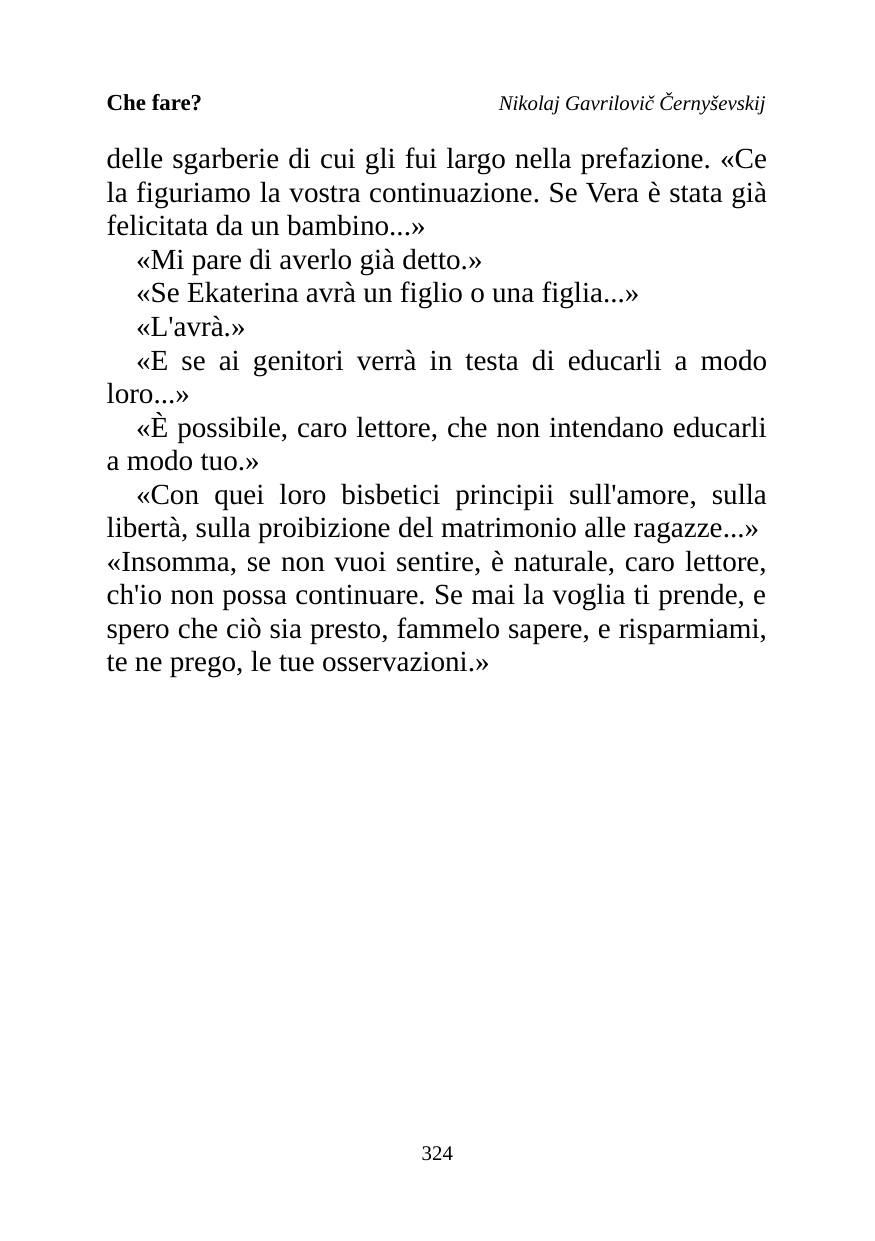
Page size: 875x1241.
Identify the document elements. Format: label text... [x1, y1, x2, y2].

text «L'avrà.» [106, 309, 768, 343]
text «Mi pare di averlo già detto.» [106, 242, 768, 276]
text «E se ai genitori verrà in testa di educarli a modo loro...» [106, 343, 768, 410]
text delle sgarberie di cui gli fui largo nella prefazione. «Ce la figuriamo la vostra continuazione. Se Vera è stata già felicitata da un bambino...» [106, 141, 768, 242]
text «Con quei loro bisbetici principii sull'amore, sulla libertà, sulla proibizione del matrimonio alle ragazze...» [106, 477, 768, 544]
text «È possibile, caro lettore, che non intendano educarli a modo tuo.» [106, 410, 768, 477]
text «Insomma, se non vuoi sentire, è naturale, caro lettore, ch'io non possa continuare. Se mai la voglia ti prende, e spero che ciò sia presto, fammelo sapere, e risparmiami, te ne prego, le tue osservazioni.» [106, 544, 768, 678]
text «Se Ekaterina avrà un figlio o una figlia...» [106, 276, 768, 309]
